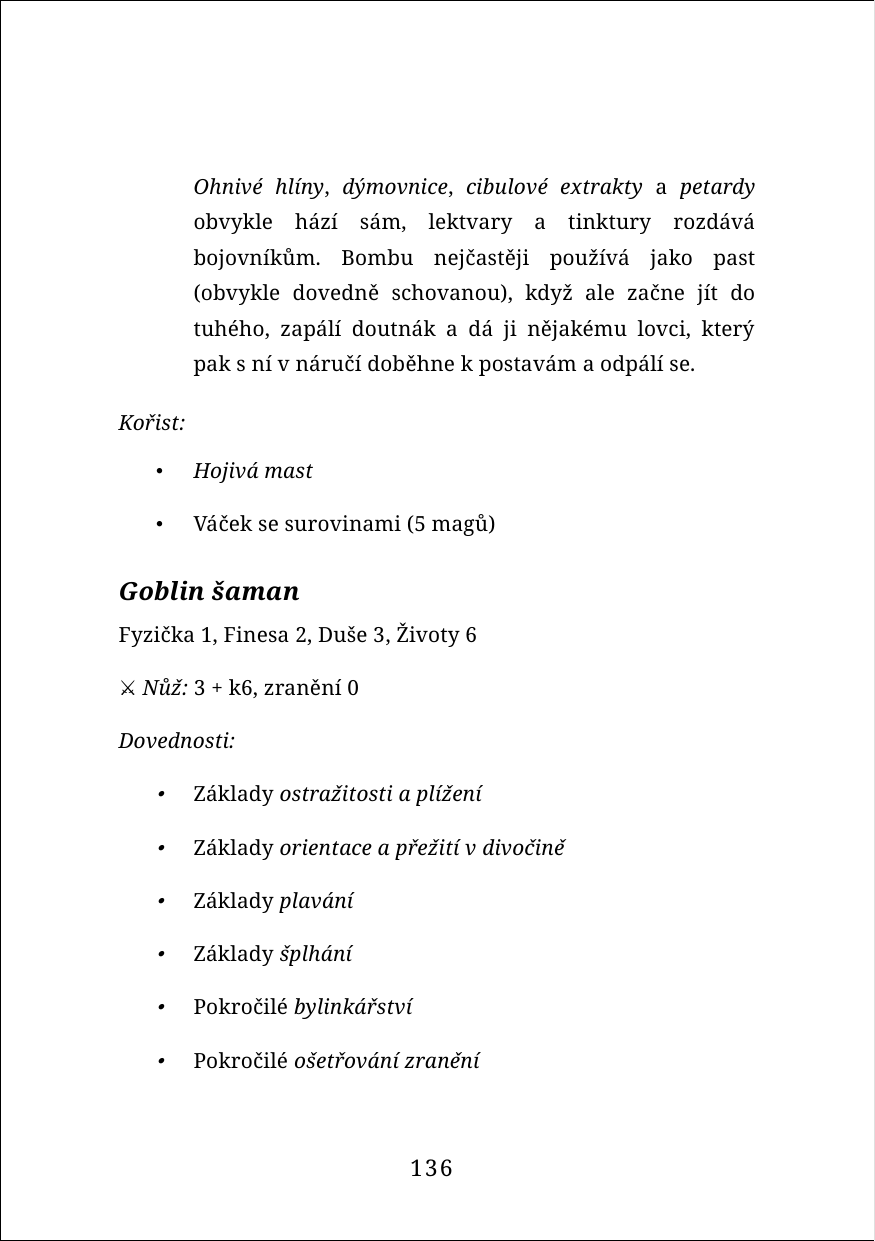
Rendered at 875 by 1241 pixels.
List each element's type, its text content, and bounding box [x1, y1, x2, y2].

subtitle Goblin šaman [118, 574, 756, 608]
text Fyzička 1, Finesa 2, Duše 3, Životy 6 [118, 620, 756, 648]
text Kořist: [118, 408, 756, 437]
list Základy ostražitosti a plížení [156, 779, 756, 808]
list Pokročilé bylinkářství [156, 992, 756, 1021]
text ⚔ Nůž: 3 + k6, zranění 0 [118, 673, 756, 702]
list Základy šplhání [156, 939, 756, 968]
list Hojivá mast [156, 456, 756, 484]
list Pokročilé ošetřování zranění [156, 1046, 756, 1074]
list Základy plavání [156, 886, 756, 914]
list Váček se surovinami (5 magů) [156, 509, 756, 537]
text Dovednosti: [118, 726, 756, 755]
list Základy orientace a přežití v divočině [156, 833, 756, 861]
list Ohnivé hlíny, dýmovnice, cibulové extrakty a petardy obvykle hází sám, lektvary a tinktury rozdává bojovníkům. Bombu nejčastěji používá jako past (obvykle dovedně schovanou), když ale začne jít do tuhého, zapálí doutnák a dá ji nějakému lovci, který pak s ní v náručí doběhne k postavám a odpálí se. [156, 172, 756, 378]
